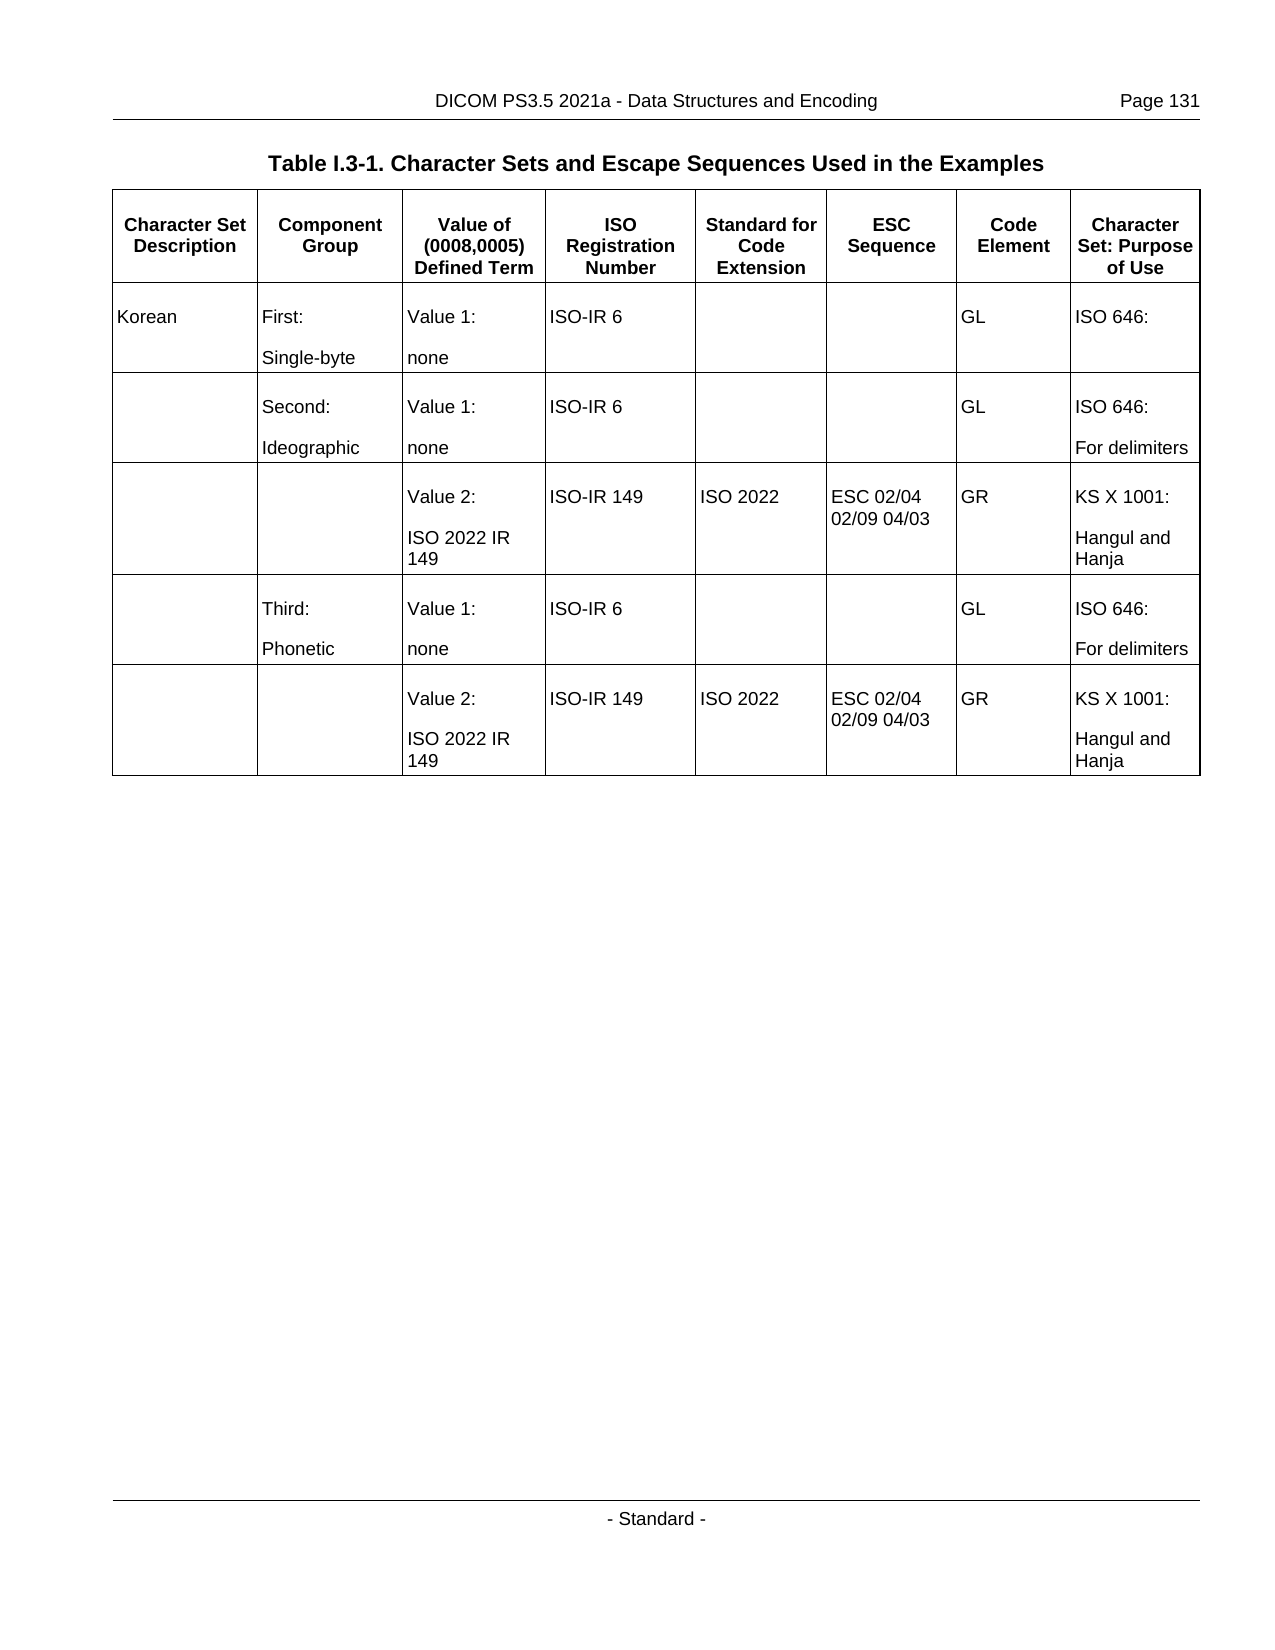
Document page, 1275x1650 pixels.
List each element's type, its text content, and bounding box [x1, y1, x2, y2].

table_cell [827, 283, 956, 372]
table_cell ISO-IR 149 [546, 463, 695, 574]
table_cell [113, 665, 257, 775]
table_cell Third: Phonetic [258, 575, 402, 664]
table_cell [258, 463, 402, 574]
table_cell GR [957, 665, 1070, 775]
table_cell ISO 646: [1071, 283, 1199, 372]
table_cell [696, 283, 826, 372]
table_cell [696, 575, 826, 664]
table_header Value of (0008,0005) Defined Term [403, 190, 545, 282]
table_cell Value 2: ISO 2022 IR 149 [403, 463, 545, 574]
table_header ESC Sequence [827, 190, 956, 282]
table_cell Value 2: ISO 2022 IR 149 [403, 665, 545, 775]
table_cell ESC 02/04 02/09 04/03 [827, 665, 956, 775]
table_cell [113, 373, 257, 462]
table_cell ISO 2022 [696, 665, 826, 775]
table_cell [258, 665, 402, 775]
table_cell Value 1: none [403, 575, 545, 664]
table_header Standard for Code Extension [696, 190, 826, 282]
table_cell GL [957, 283, 1070, 372]
table_header Character Set Description [113, 190, 257, 282]
table_cell [113, 575, 257, 664]
table_cell ISO 2022 [696, 463, 826, 574]
table_cell KS X 1001: Hangul and Hanja [1071, 665, 1199, 775]
table_header Character Set: Purpose of Use [1071, 190, 1199, 282]
table_cell GL [957, 575, 1070, 664]
table_cell Korean [113, 283, 257, 372]
table_header Code Element [957, 190, 1070, 282]
table_cell Value 1: none [403, 283, 545, 372]
table_cell GR [957, 463, 1070, 574]
table_cell ESC 02/04 02/09 04/03 [827, 463, 956, 574]
table_cell KS X 1001: Hangul and Hanja [1071, 463, 1199, 574]
table_cell [696, 373, 826, 462]
table_cell Value 1: none [403, 373, 545, 462]
table_header ISO Registration Number [546, 190, 695, 282]
table_cell ISO-IR 6 [546, 373, 695, 462]
table_cell First: Single-byte [258, 283, 402, 372]
table_cell Second: Ideographic [258, 373, 402, 462]
table_cell [827, 575, 956, 664]
table_cell [113, 463, 257, 574]
table_cell ISO-IR 149 [546, 665, 695, 775]
table_cell ISO-IR 6 [546, 283, 695, 372]
text Table I.3-1. Character Sets and Escape Sequences Used in the Examples [112, 150, 1200, 176]
table_cell ISO 646: For delimiters [1071, 575, 1199, 664]
table_cell [827, 373, 956, 462]
table_cell ISO-IR 6 [546, 575, 695, 664]
table_cell GL [957, 373, 1070, 462]
table_header Component Group [258, 190, 402, 282]
table_cell ISO 646: For delimiters [1071, 373, 1199, 462]
